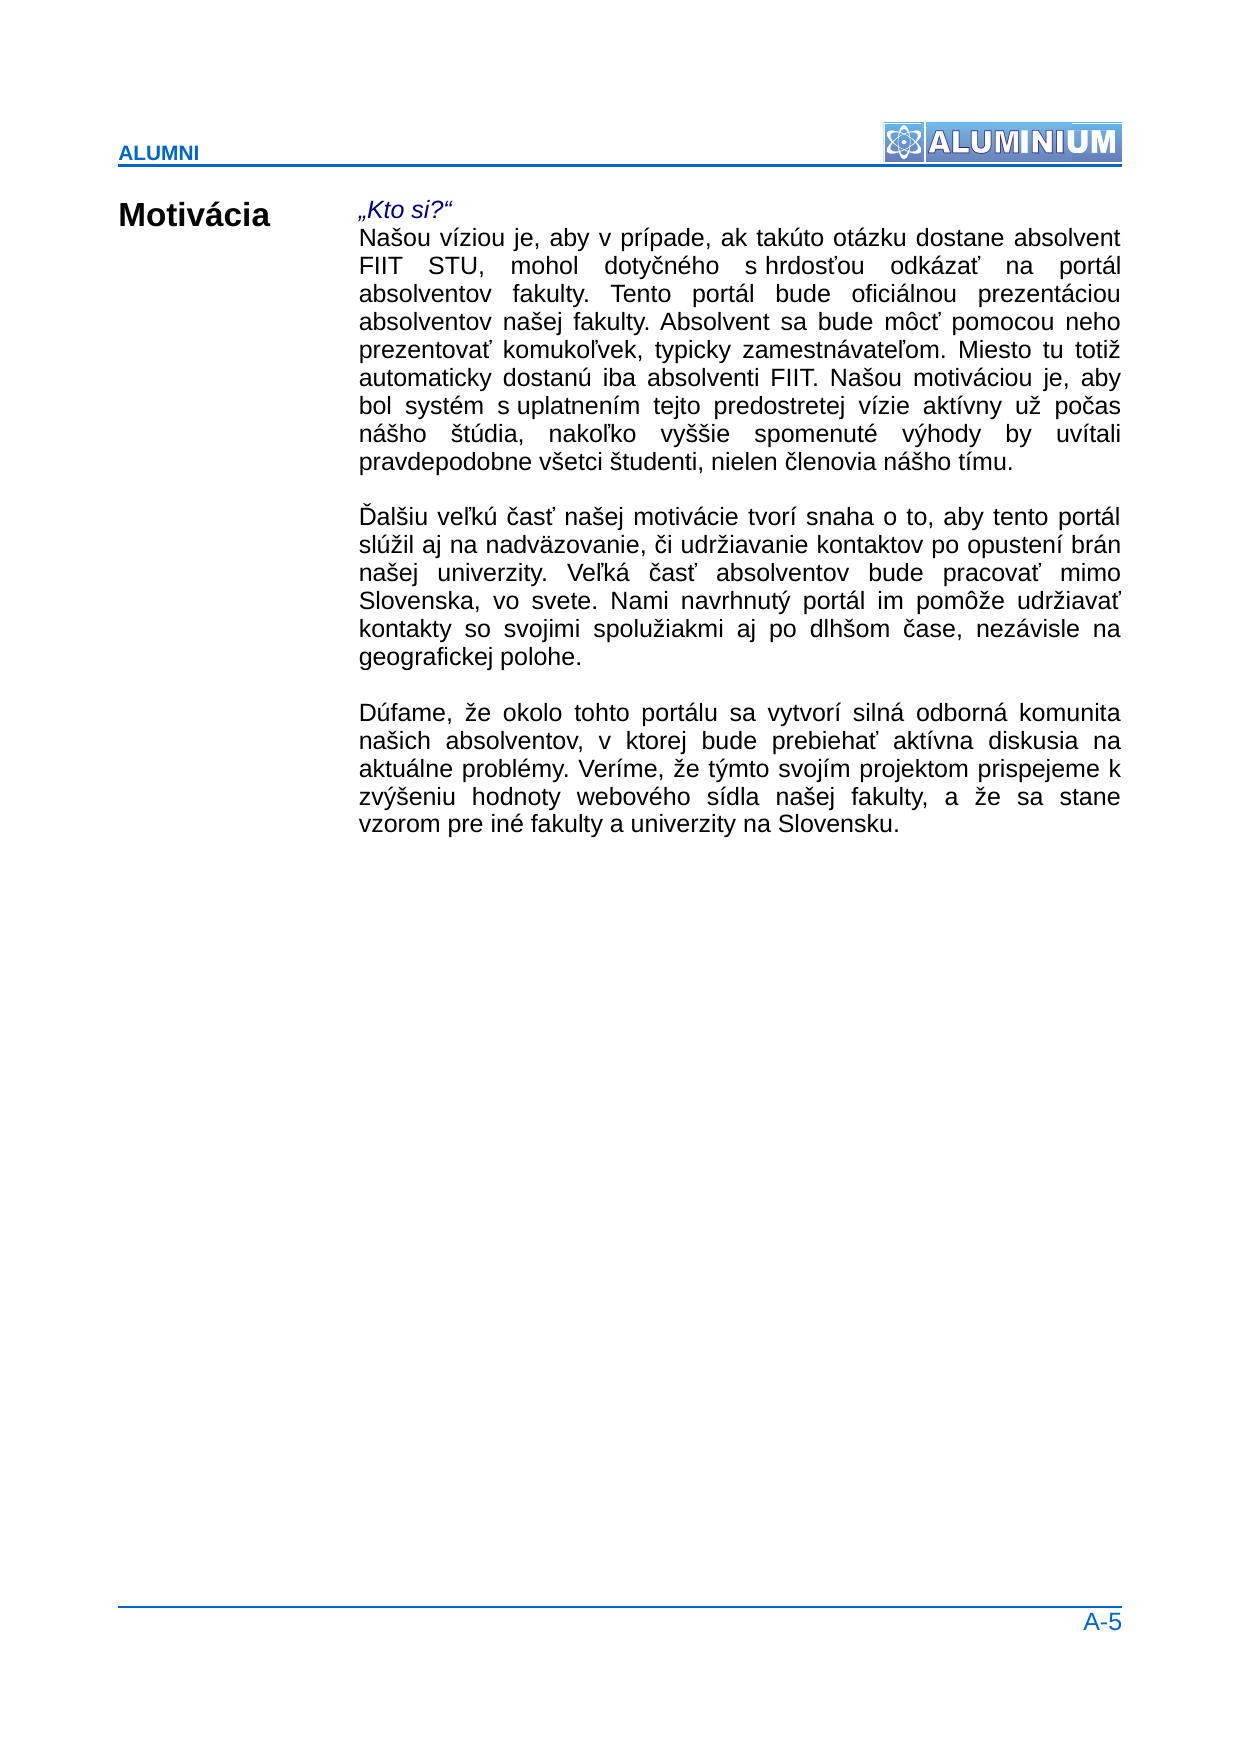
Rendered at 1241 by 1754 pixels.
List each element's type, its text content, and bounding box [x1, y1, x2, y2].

subtitle Motivácia [118, 196, 358, 233]
text „Kto si?“ [358, 196, 1122, 224]
text Našou víziou je, aby v prípade, ak takúto otázku dostane absolvent FIIT STU, mohol dotyčného s hrdosťou odkázať na portál absolventov fakulty. Tento portál bude oficiálnou prezentáciou absolventov našej fakulty. Absolvent sa bude môcť pomocou neho prezentovať komukoľvek, typicky zamestnávateľom. Miesto tu totiž automaticky dostanú iba absolventi FIIT. Našou motiváciou je, aby bol systém s uplatnením tejto predostretej vízie aktívny už počas nášho štúdia, nakoľko vyššie spomenuté výhody by uvítali pravdepodobne všetci študenti, nielen členovia nášho tímu. [358, 224, 1122, 475]
text Ďalšiu veľkú časť našej motivácie tvorí snaha o to, aby tento portál slúžil aj na nadväzovanie, či udržiavanie kontaktov po opustení brán našej univerzity. Veľká časť absolventov bude pracovať mimo Slovenska, vo svete. Nami navrhnutý portál im pomôže udržiavať kontakty so svojimi spolužiakmi aj po dlhšom čase, nezávisle na geografickej polohe. [358, 503, 1122, 671]
text Dúfame, že okolo tohto portálu sa vytvorí silná odborná komunita našich absolventov, v ktorej bude prebiehať aktívna diskusia na aktuálne problémy. Veríme, že týmto svojím projektom prispejeme k zvýšeniu hodnoty webového sídla našej fakulty, a že sa stane vzorom pre iné fakulty a univerzity na Slovensku. [358, 699, 1122, 838]
